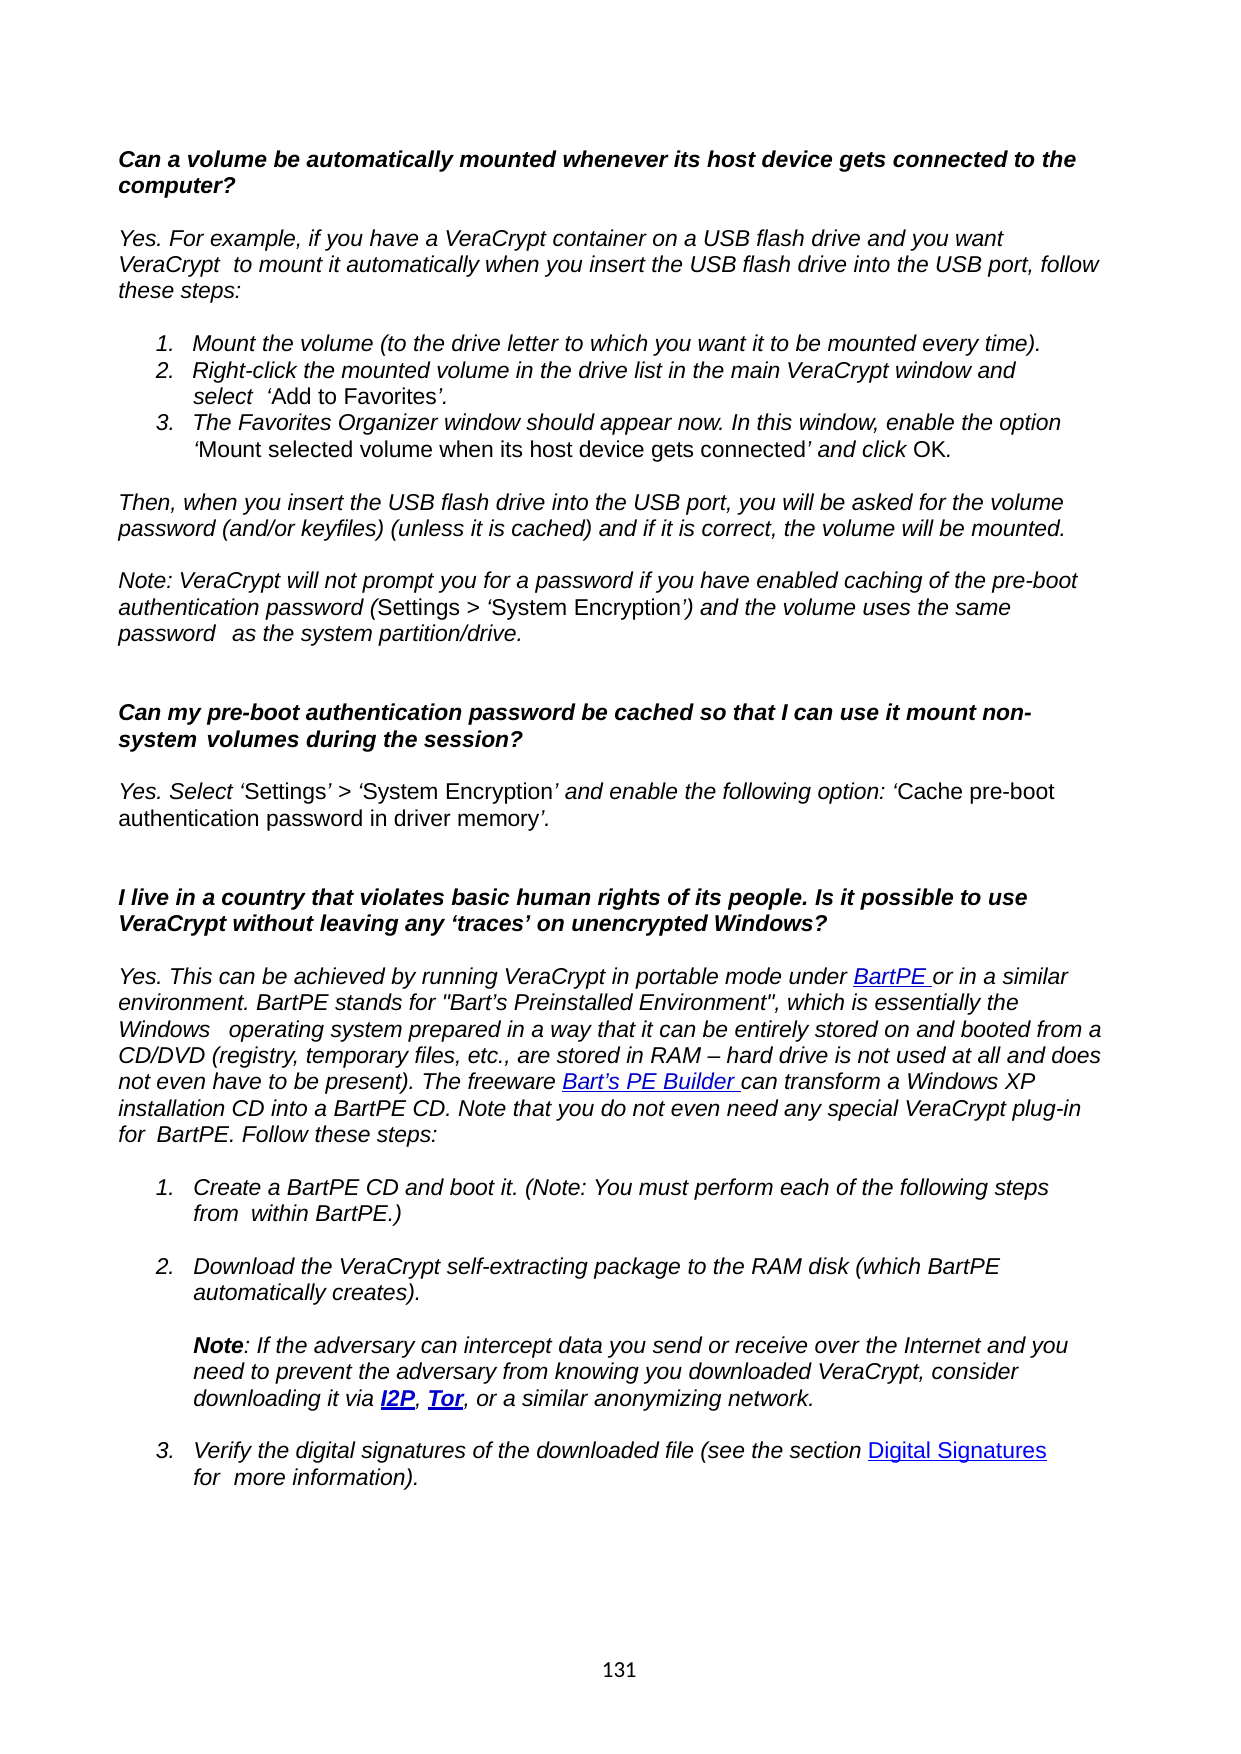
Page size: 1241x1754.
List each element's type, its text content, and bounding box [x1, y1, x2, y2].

subtitle I live in a country that violates basic human rights of its people. Is it possible to use VeraCrypt without leaving any ‘traces’ on unencrypted Windows? [118, 884, 1112, 937]
text Yes. This can be achieved by running VeraCrypt in portable mode under BartPE or in a similar environment. BartPE stands for "Bart’s Preinstalled Environment", which is essentially the Windows operating system prepared in a way that it can be entirely stored on and booted from a CD/DVD (registry, temporary files, etc., are stored in RAM – hard drive is not used at all and does not even have to be present). The freeware Bart’s PE Builder can transform a Windows XP installation CD into a BartPE CD. Note that you do not even need any special VeraCrypt plug-in for BartPE. Follow these steps: [118, 963, 1110, 1147]
subtitle Can my pre-boot authentication password be cached so that I can use it mount non-system volumes during the session? [118, 699, 1105, 752]
list The Favorites Organizer window should appear now. In this window, enable the option ‘Mount selected volume when its host device gets connected’ and click OK. [156, 409, 1067, 462]
list Verify the digital signatures of the downloaded file (see the section Digital Signatures for more information). [156, 1437, 1079, 1490]
text Note: If the adversary can intercept data you send or receive over the Internet and you need to prevent the adversary from knowing you downloaded VeraCrypt, consider downloading it via I2P, Tor, or a similar anonymizing network. [193, 1332, 1099, 1411]
list Create a BartPE CD and boot it. (Note: You must perform each of the following steps from within BartPE.) [156, 1174, 1100, 1226]
text Note: VeraCrypt will not prompt you for a password if you have enabled caching of the pre-boot authentication password (Settings > ‘System Encryption’) and the volume uses the same password as the system partition/drive. [118, 567, 1112, 647]
text Then, when you insert the USB flash drive into the USB port, you will be asked for the volume password (and/or keyfiles) (unless it is cached) and if it is correct, the volume will be mounted. [118, 488, 1105, 541]
subtitle Can a volume be automatically mounted whenever its host device gets connected to the computer? [118, 146, 1112, 198]
list Download the VeraCrypt self-extracting package to the RAM disk (which BartPE automatically creates). [156, 1253, 1003, 1306]
list Right-click the mounted volume in the drive list in the main VeraCrypt window and select ‘Add to Favorites’. [156, 357, 1079, 409]
list Mount the volume (to the drive letter to which you want it to be mounted every time). [156, 330, 1132, 357]
text Yes. For example, if you have a VeraCrypt container on a USB flash drive and you want VeraCrypt to mount it automatically when you insert the USB flash drive into the USB port, follow these steps: [118, 225, 1109, 304]
text Yes. Select ‘Settings’ > ‘System Encryption’ and enable the following option: ‘Cache pre-boot authentication password in driver memory’. [118, 778, 1105, 831]
